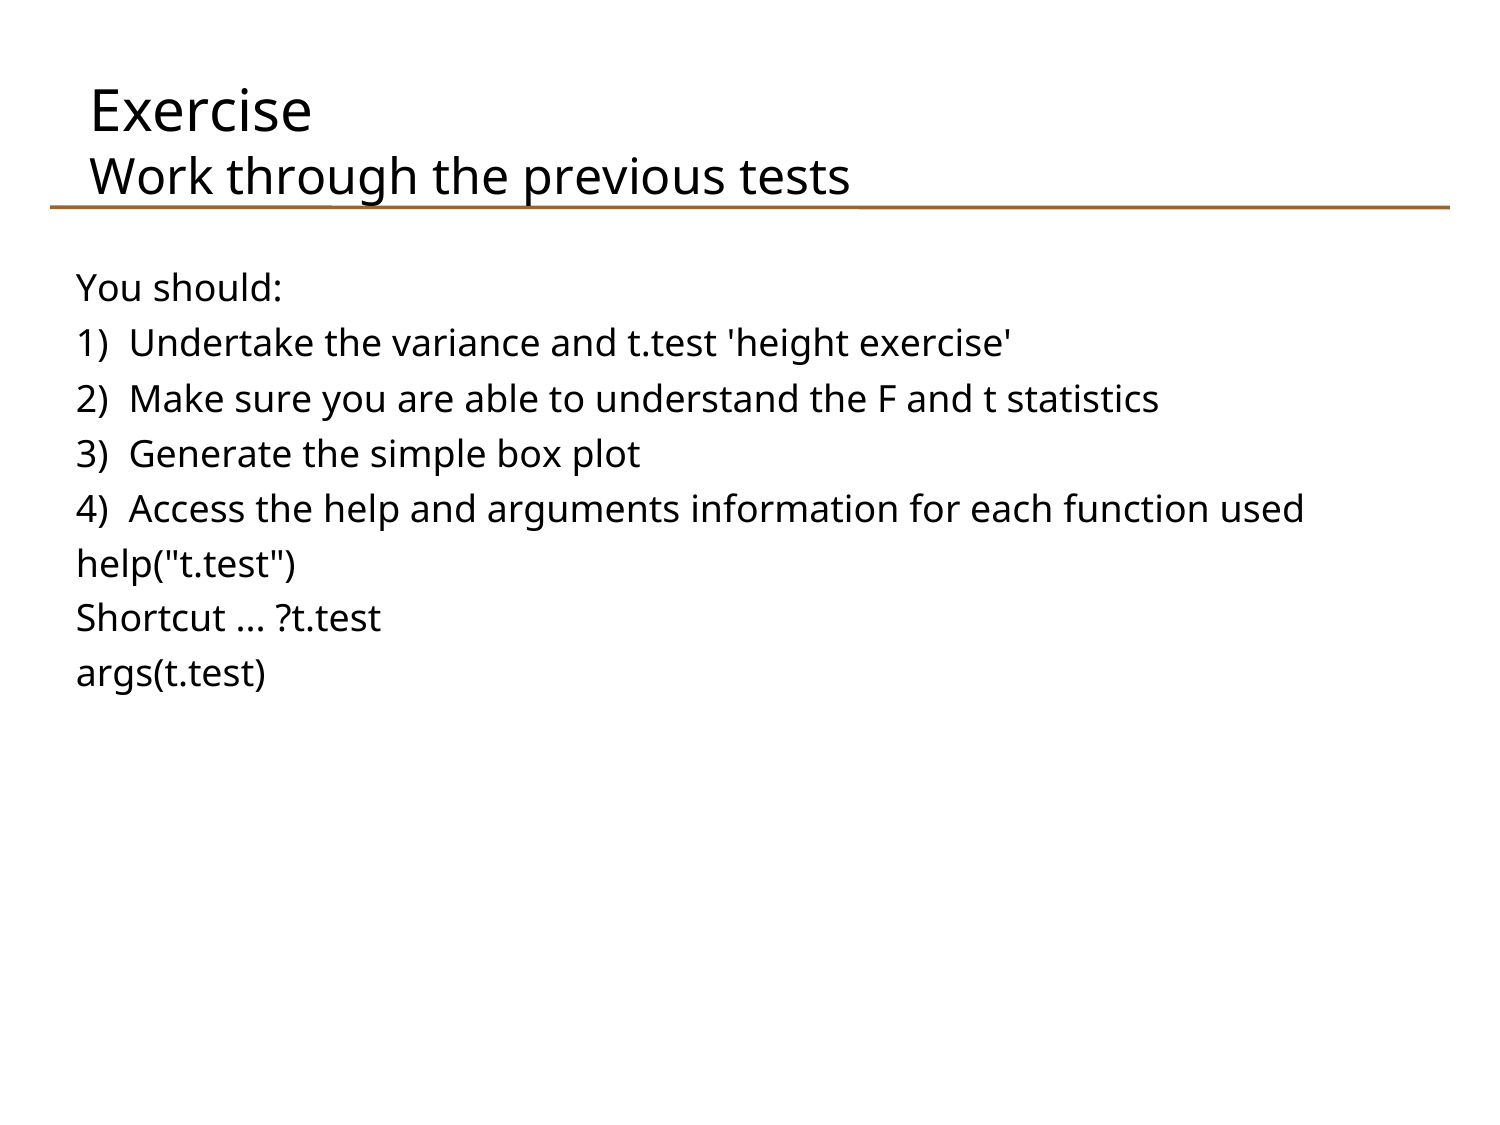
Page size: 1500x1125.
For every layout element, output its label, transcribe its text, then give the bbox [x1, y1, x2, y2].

text_box Exercise Work through the previous tests [75, 44, 1425, 233]
text_box You should: Undertake the variance and t.test 'height exercise' Make sure you are able to understand the F and t statistics Generate the simple box plot Access the help and arguments information for each function used help("t.test")‏ Shortcut ... ?t.test args(t.test)‏ [75, 263, 1425, 1006]
